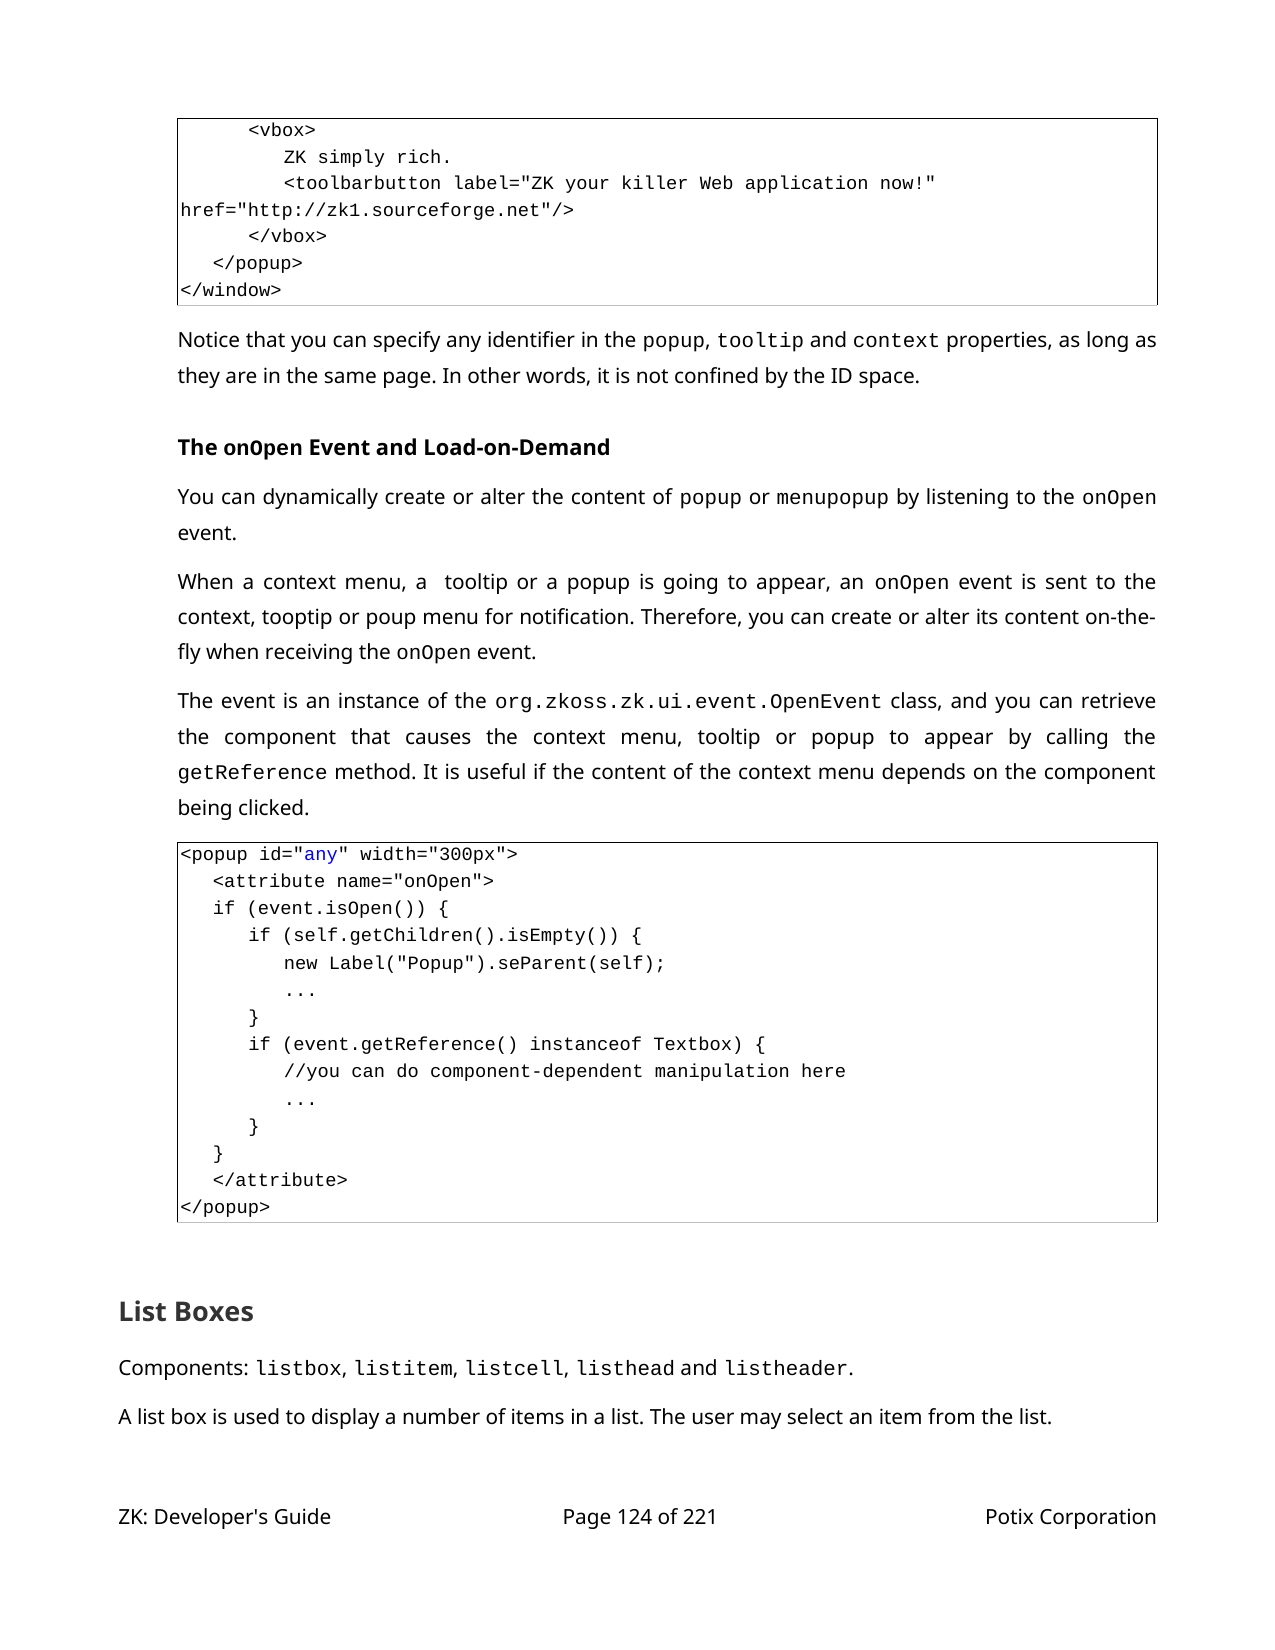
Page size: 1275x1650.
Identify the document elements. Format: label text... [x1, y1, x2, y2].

text if (event.isOpen()) { [178, 896, 1157, 920]
text } [178, 1141, 1157, 1165]
text The event is an instance of the org.zkoss.zk.ui.event.OpenEvent class, and you can retrieve the component that causes the context menu, tooltip or popup to appear by calling the getReference method. It is useful if the content of the context menu depends on the component being clicked. [177, 687, 1157, 821]
text </attribute> </popup> [178, 1168, 1157, 1222]
text When a context menu, a tooltip or a popup is going to appear, an onOpen event is sent to the context, tooptip or poup menu for notification. Therefore, you can create or alter its content on-the-fly when receiving the onOpen event. [177, 567, 1157, 666]
text Components: listbox, listitem, listcell, listhead and listheader. [118, 1353, 1157, 1382]
text You can dynamically create or alter the content of popup or menupopup by listening to the onOpen event. [177, 482, 1157, 546]
text Notice that you can specify any identifier in the popup, tooltip and context properties, as long as they are in the same page. In other words, it is not confined by the ID space. [177, 325, 1157, 389]
text } [178, 1114, 1157, 1138]
text ... [178, 1086, 1157, 1111]
text } [178, 1005, 1157, 1029]
text A list box is used to display a number of items in a list. The user may select an item from the list. [118, 1402, 1157, 1431]
text new Label("Popup").seParent(self); [178, 951, 1157, 975]
text if (self.getChildren().isEmpty()) { [178, 923, 1157, 948]
text if (event.getReference() instanceof Textbox) { [178, 1032, 1157, 1056]
text //you can do component-dependent manipulation here [178, 1059, 1157, 1083]
subtitle List Boxes [118, 1293, 1157, 1329]
text <vbox> ZK simply rich. <toolbarbutton label="ZK your killer Web application now!" href="http://zk1.sourceforge.net"/> </vbox> </popup> </window> [178, 119, 1157, 305]
text ... [178, 978, 1157, 1002]
subtitle The onOpen Event and Load-on-Demand [177, 432, 1157, 462]
text <attribute name="onOpen"> [178, 869, 1157, 893]
text <popup id="any" width="300px"> [178, 843, 1157, 866]
